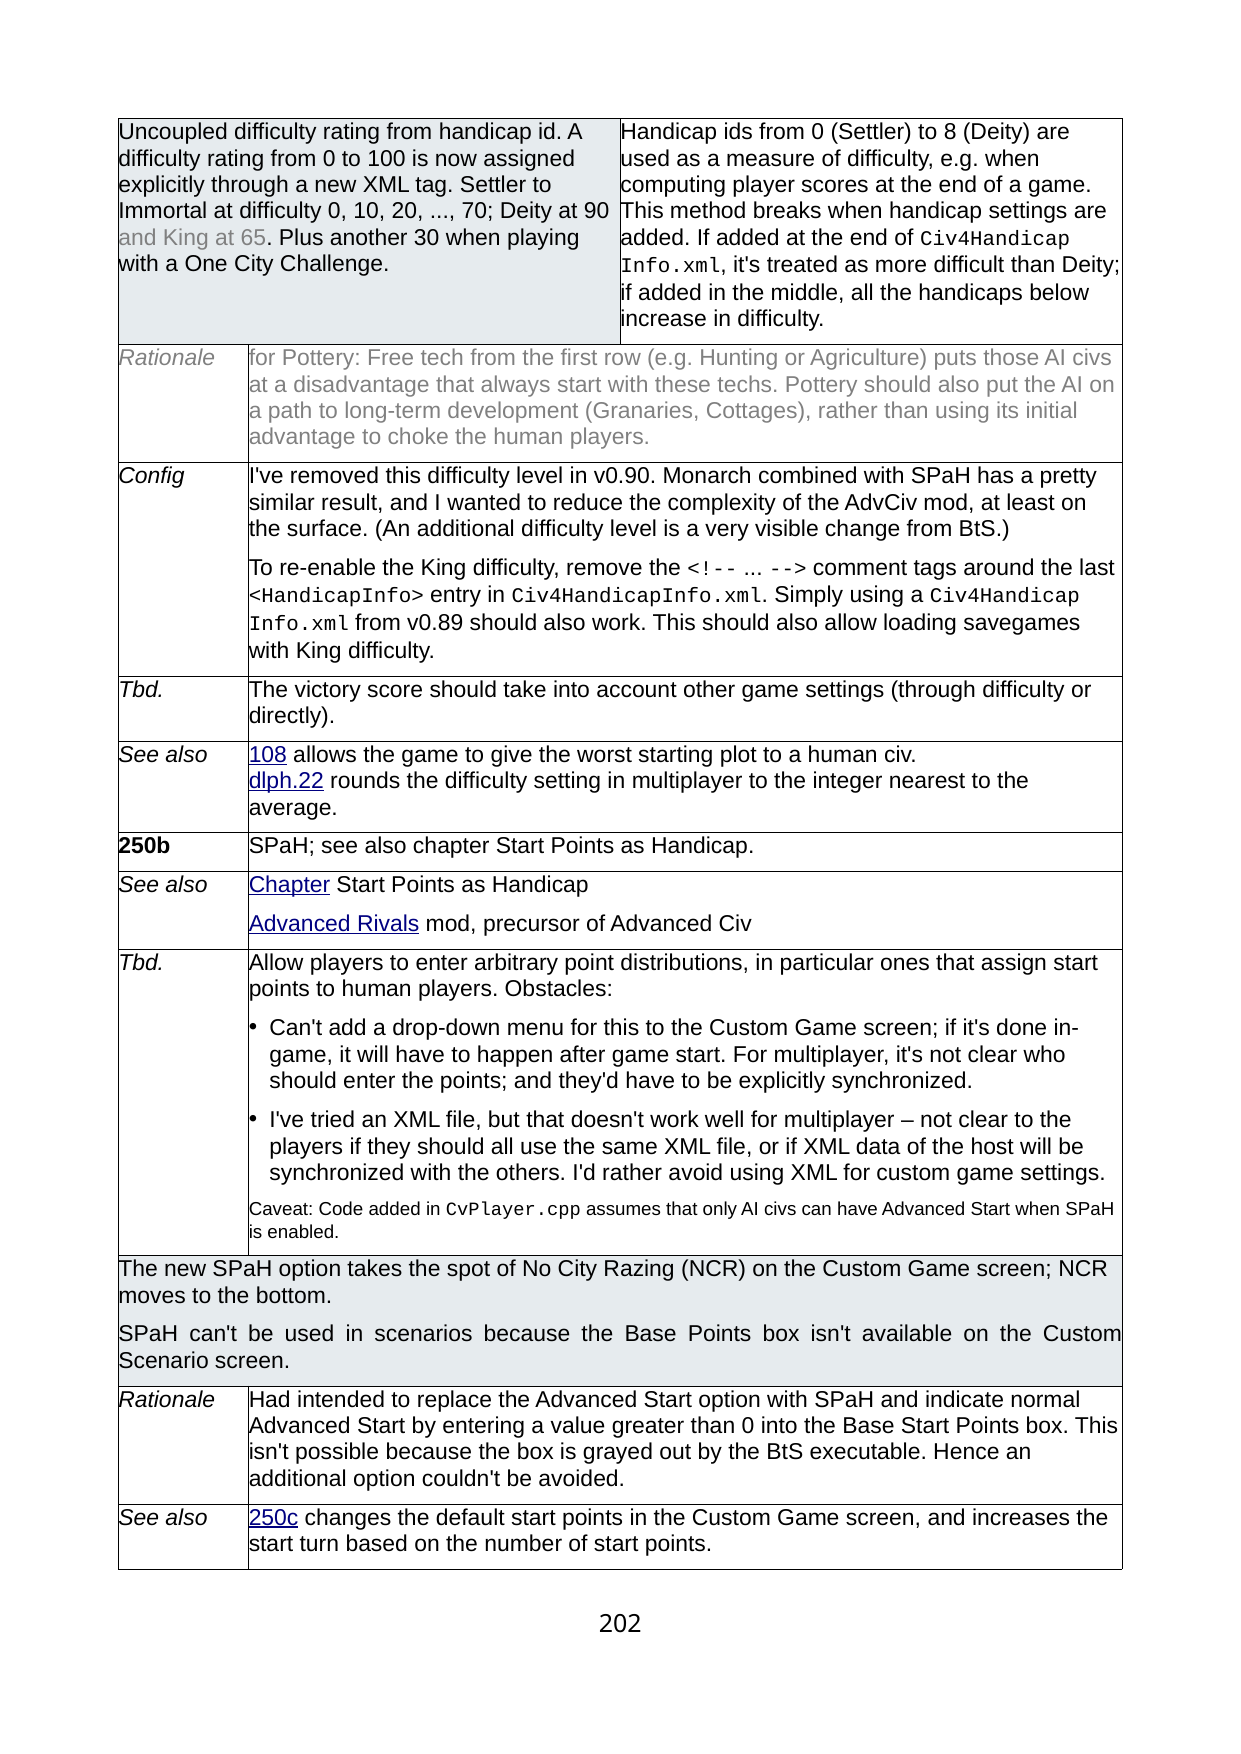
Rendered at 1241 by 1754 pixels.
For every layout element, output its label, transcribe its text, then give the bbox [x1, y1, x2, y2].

table_cell Uncoupled difficulty rating from handicap id. A difficulty rating from 0 to 100 is now assigned explicitly through a new XML tag. Settler to Immortal at difficulty 0, 10, 20, ..., 70; Deity at 90 and King at 65. Plus another 30 when playing with a One City Challenge. [119, 119, 620, 344]
table_cell Handicap ids from 0 (Settler) to 8 (Deity) are used as a measure of difficulty, e.g. when computing player scores at the end of a game. This method breaks when handicap settings are added. If added at the end of Civ4Handicap Info.xml, it's treated as more difficult than Deity; if added in the middle, all the handicaps below increase in difficulty. [621, 119, 1122, 344]
table_cell 108 allows the game to give the worst starting plot to a human civ. dlph.22 rounds the difficulty setting in multiplayer to the integer nearest to the average. [249, 742, 1122, 832]
table_cell Rationale [119, 345, 248, 462]
table_cell The victory score should take into account other game settings (through difficulty or directly). [249, 677, 1122, 741]
table_cell Chapter Start Points as Handicap Advanced Rivals mod, precursor of Advanced Civ [249, 872, 1122, 949]
table_cell Had intended to replace the Advanced Start option with SPaH and indicate normal Advanced Start by entering a value greater than 0 into the Base Start Points box. This isn't possible because the box is grayed out by the BtS executable. Hence an additional option couldn't be avoided. [249, 1387, 1122, 1503]
table_cell Tbd. [119, 677, 248, 741]
table_cell 250c changes the default start points in the Custom Game screen, and increases the start turn based on the number of start points. [249, 1505, 1122, 1569]
table_cell 250b [119, 833, 248, 871]
table_cell See also [119, 1505, 248, 1569]
table_cell See also [119, 872, 248, 949]
table_cell SPaH; see also chapter Start Points as Handicap. [249, 833, 1122, 871]
table_cell See also [119, 742, 248, 832]
table_cell Tbd. [119, 950, 248, 1255]
table_cell Rationale [119, 1387, 248, 1503]
table_cell The new SPaH option takes the spot of No City Razing (NCR) on the Custom Game screen; NCR moves to the bottom. SPaH can't be used in scenarios because the Base Points box isn't available on the Custom Scenario screen. [119, 1256, 1122, 1386]
table_cell for Pottery: Free tech from the first row (e.g. Hunting or Agriculture) puts those AI civs at a disadvantage that always start with these techs. Pottery should also put the AI on a path to long-term development (Granaries, Cottages), rather than using its initial advantage to choke the human players. [249, 345, 1122, 462]
table_cell Allow players to enter arbitrary point distributions, in particular ones that assign start points to human players. Obstacles: Can't add a drop-down menu for this to the Custom Game screen; if it's done in-game, it will have to happen after game start. For multiplayer, it's not clear who should enter the points; and they'd have to be explicitly synchronized. I've tried an XML file, but that doesn't work well for multiplayer – not clear to the players if they should all use the same XML file, or if XML data of the host will be synchronized with the others. I'd rather avoid using XML for custom game settings. Caveat: Code added in CvPlayer.cpp assumes that only AI civs can have Advanced Start when SPaH is enabled. [249, 950, 1122, 1255]
table_cell I've removed this difficulty level in v0.90. Monarch combined with SPaH has a pretty similar result, and I wanted to reduce the complexity of the AdvCiv mod, at least on the surface. (An additional difficulty level is a very visible change from BtS.) To re-enable the King difficulty, remove the <!-- ... --> comment tags around the last <HandicapInfo> entry in Civ4HandicapInfo.xml. Simply using a Civ4Handicap Info.xml from v0.89 should also work. This should also allow loading savegames with King difficulty. [249, 463, 1122, 676]
table_cell Config [119, 463, 248, 676]
